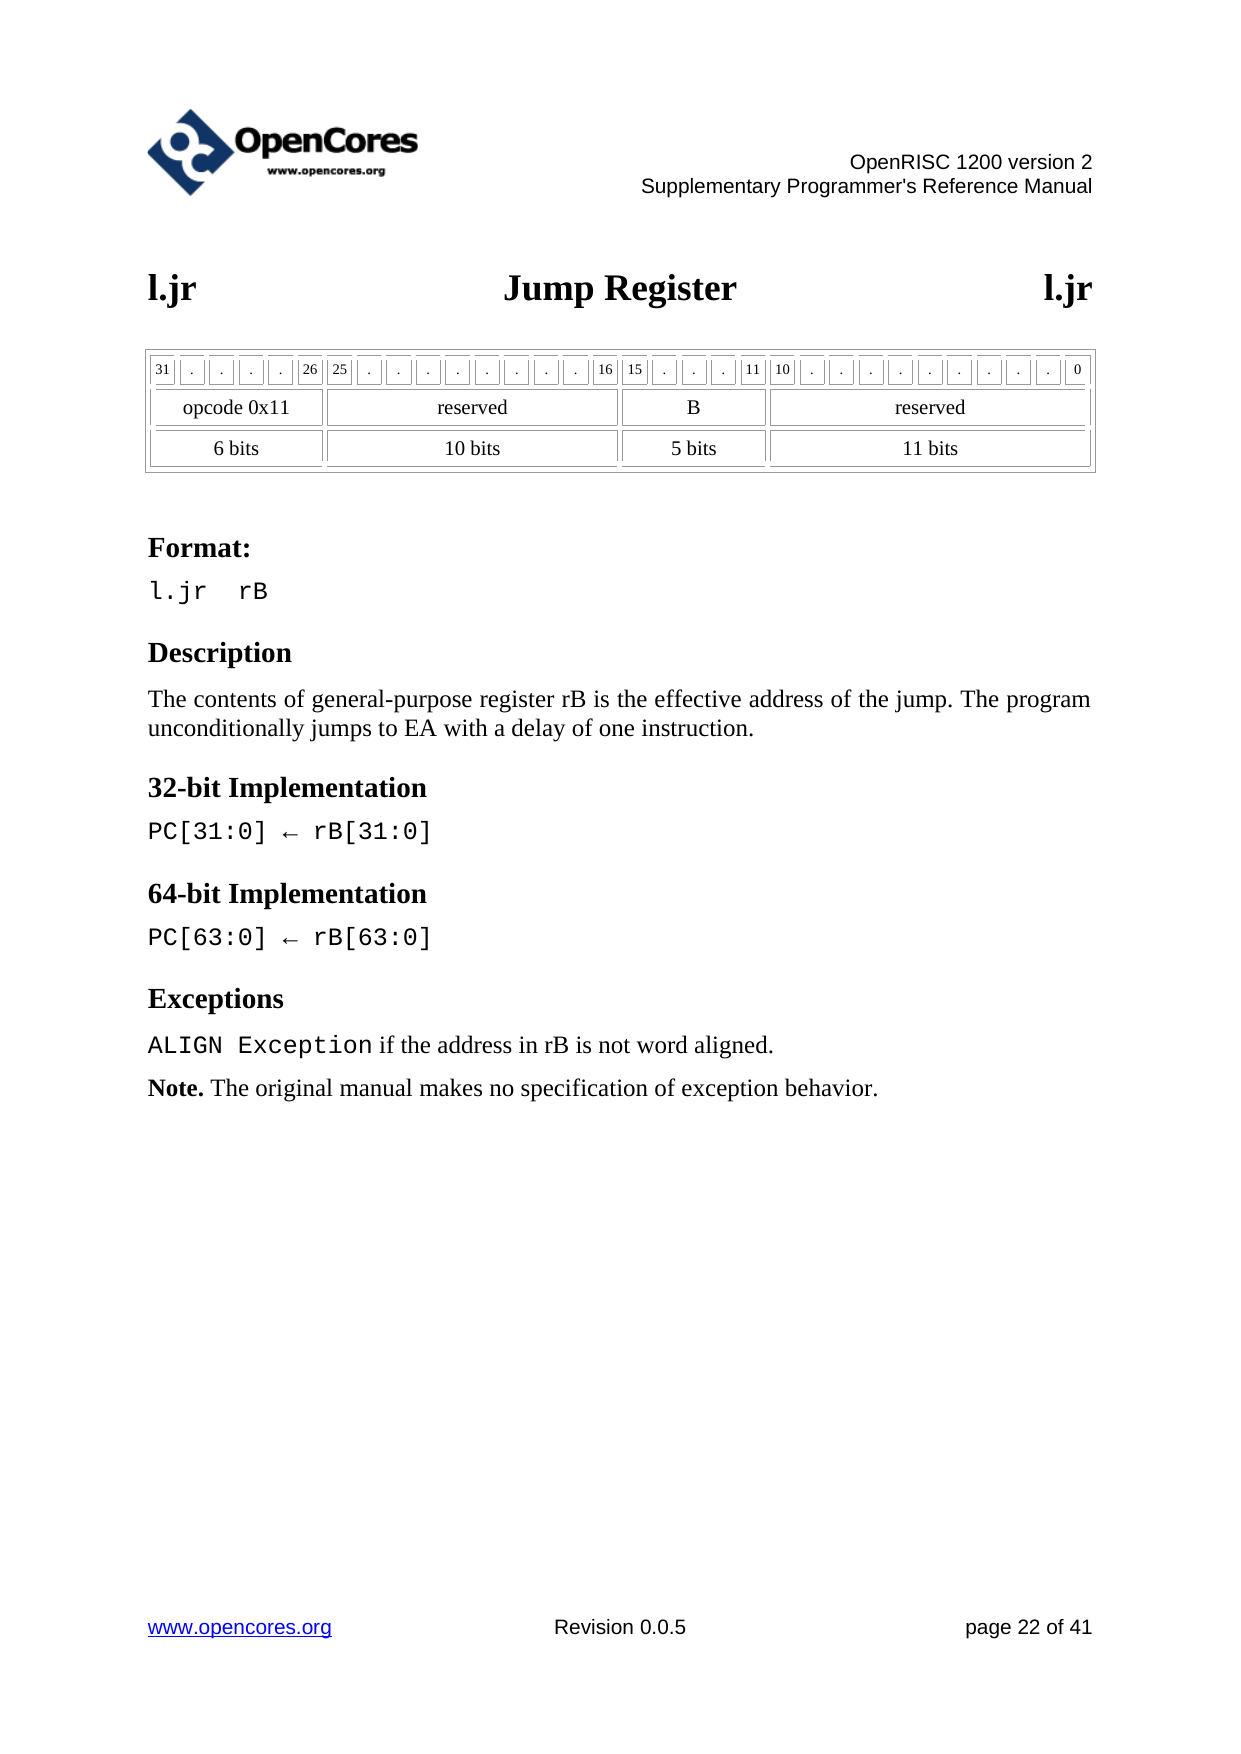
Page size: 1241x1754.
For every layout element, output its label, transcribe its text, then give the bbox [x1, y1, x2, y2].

table_header . [177, 350, 207, 383]
table_header . [443, 350, 472, 383]
table_header l.jr [915, 227, 1093, 308]
picture [147, 109, 418, 196]
table_cell 6 bits [148, 425, 325, 466]
text ALIGN Exception if the address in rB is not word aligned. [148, 1030, 1093, 1061]
table_header . [679, 350, 708, 383]
title Format: [148, 530, 1093, 563]
table_header . [236, 350, 266, 383]
table_header Jump Register [325, 227, 915, 308]
table_header 0 [1063, 350, 1093, 383]
text PC[31:0] ← rB[31:0] [148, 819, 1093, 847]
table_cell 5 bits [620, 425, 767, 466]
text PC[63:0] ← rB[63:0] [148, 924, 1093, 953]
table_header 16 [590, 350, 620, 383]
table_cell reserved [768, 384, 1093, 425]
text l.jr rB [148, 578, 1093, 607]
table_cell 11 bits [768, 425, 1093, 466]
table_header . [354, 350, 384, 383]
table_header . [649, 350, 679, 383]
title Description [148, 636, 1093, 669]
table_header . [384, 350, 413, 383]
table_header . [531, 350, 561, 383]
table_header . [1004, 350, 1033, 383]
text The contents of general-purpose register rB is the effective address of the jump. The program unconditionally jumps to EA with a delay of one instruction. [148, 684, 1093, 741]
title 64-bit Implementation [148, 876, 1093, 909]
table_header 15 [620, 350, 649, 383]
table_header . [472, 350, 502, 383]
table_header 26 [295, 350, 325, 383]
table_header . [974, 350, 1003, 383]
table_header 25 [325, 350, 354, 383]
table_cell opcode 0x11 [148, 384, 325, 425]
table_header . [1033, 350, 1063, 383]
table_header . [945, 350, 974, 383]
text Note. The original manual makes no specification of exception behavior. [148, 1073, 1093, 1102]
table_header 31 [148, 350, 177, 383]
table_header . [856, 350, 886, 383]
table_header . [207, 350, 236, 383]
table_header . [708, 350, 738, 383]
table_header . [502, 350, 531, 383]
table_cell 10 bits [325, 425, 620, 466]
table_header . [413, 350, 443, 383]
table_header l.jr [148, 227, 325, 308]
table_header . [886, 350, 915, 383]
title 32-bit Implementation [148, 770, 1093, 804]
title Exceptions [148, 982, 1093, 1015]
table_cell reserved [325, 384, 620, 425]
table_header . [915, 350, 944, 383]
table_header . [266, 350, 295, 383]
table_header . [561, 350, 590, 383]
table_header 11 [738, 350, 767, 383]
table_header . [797, 350, 826, 383]
table_cell B [620, 384, 767, 425]
table_header 10 [768, 350, 797, 383]
table_header . [826, 350, 856, 383]
